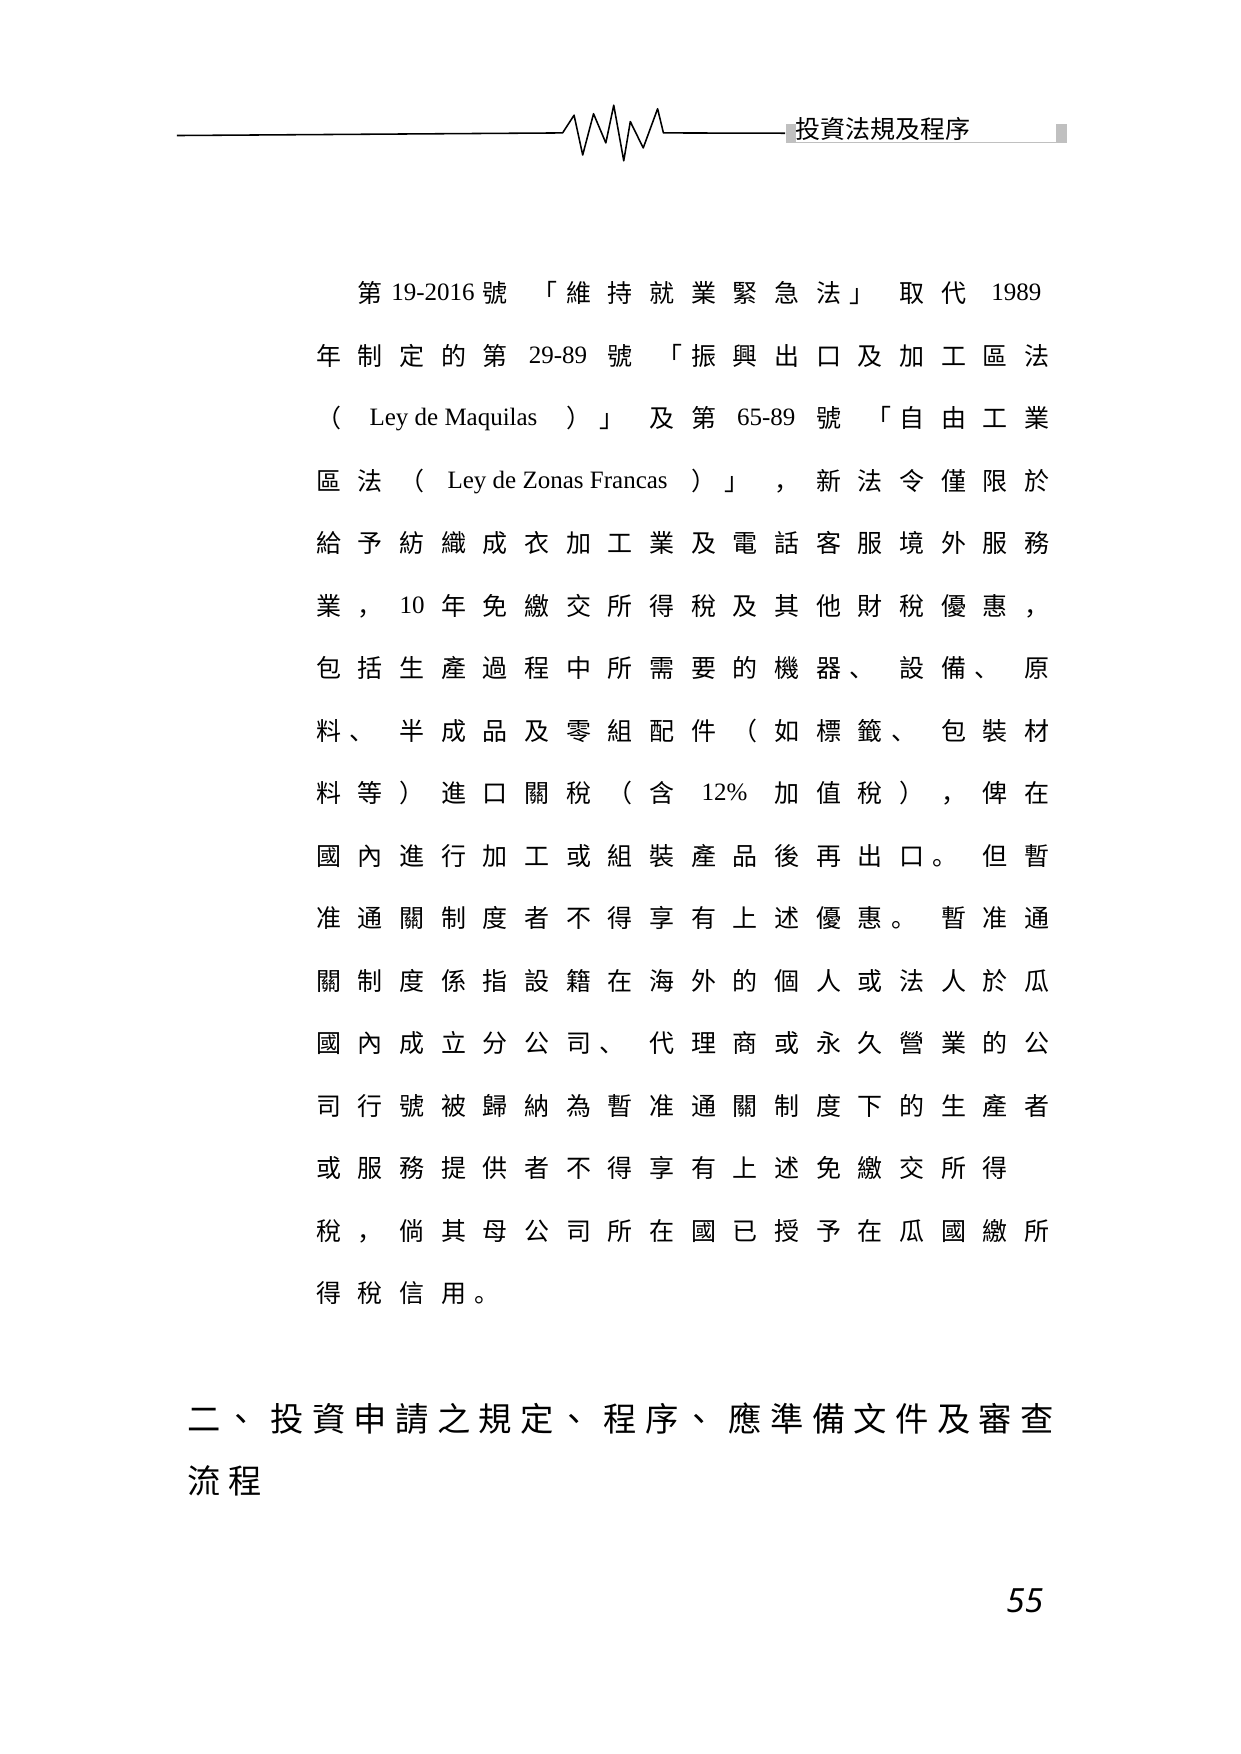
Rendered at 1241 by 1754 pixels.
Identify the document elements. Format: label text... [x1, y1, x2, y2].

text 第19-2016號「維持就業緊急法」取代1989年制定的第29-89號「振興出口及加工區法（Ley de Maquilas）」及第65-89號「自由工業區法（Ley de Zonas Francas）」，新法令僅限於給予紡織成衣加工業及電話客服境外服務業，10年免繳交所得稅及其他財稅優惠，包括生產過程中所需要的機器、設備、原料、半成品及零組配件（如標籤、包裝材料等）進口關稅（含12%加值稅），俾在國內進行加工或組裝產品後再出口。但暫准通關制度者不得享有上述優惠。暫准通關制度係指設籍在海外的個人或法人於瓜國內成立分公司、代理商或永久營業的公司行號被歸納為暫准通關制度下的生產者或服務提供者不得享有上述免繳交所得稅，倘其母公司所在國已授予在瓜國繳所得稅信用。 [281, 250, 1058, 1313]
text 二、投資申請之規定、程序、應準備文件及審查流程 [183, 1375, 1058, 1500]
